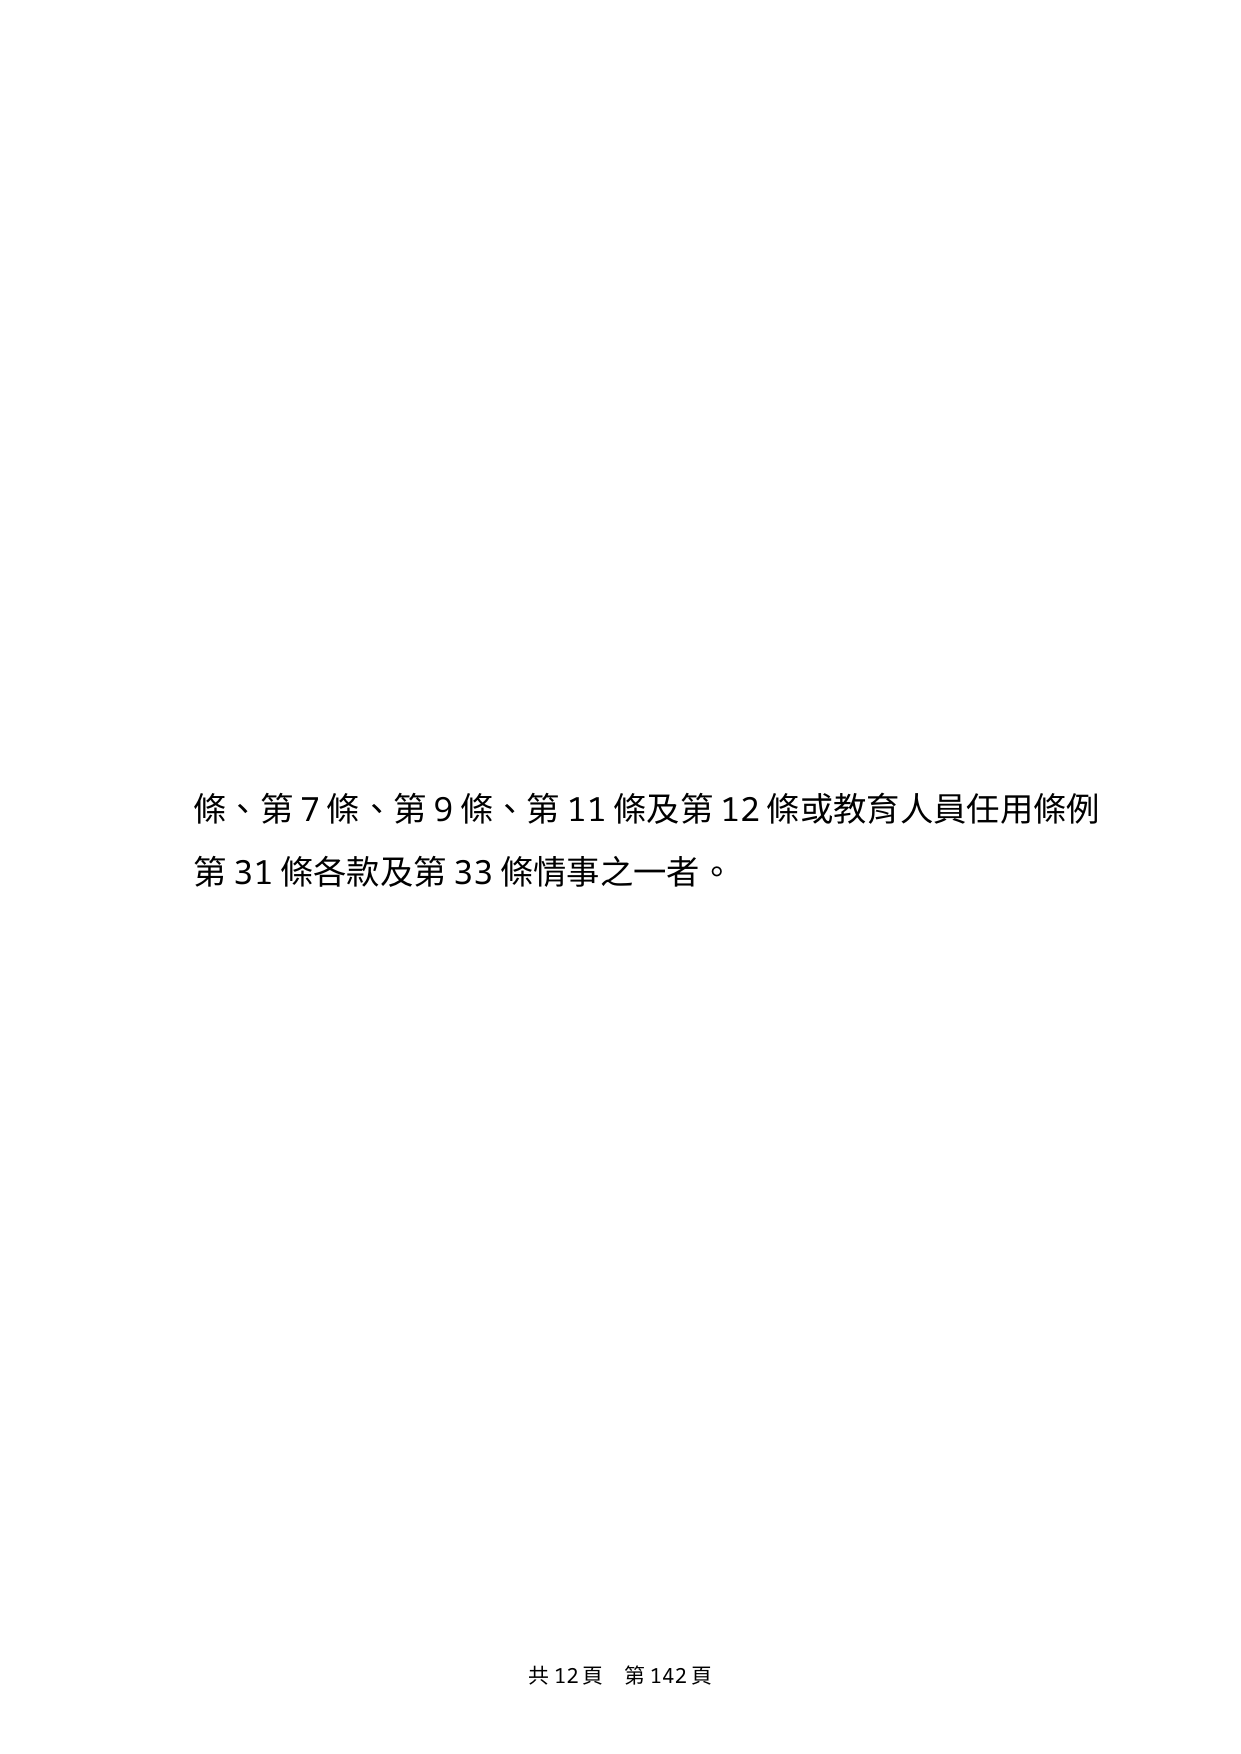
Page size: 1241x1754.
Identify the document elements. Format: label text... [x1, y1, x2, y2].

list 條、第7條、第9條、第11條及第12條或教育人員任用條例第31條各款及第33條情事之一者。 [118, 766, 1122, 891]
